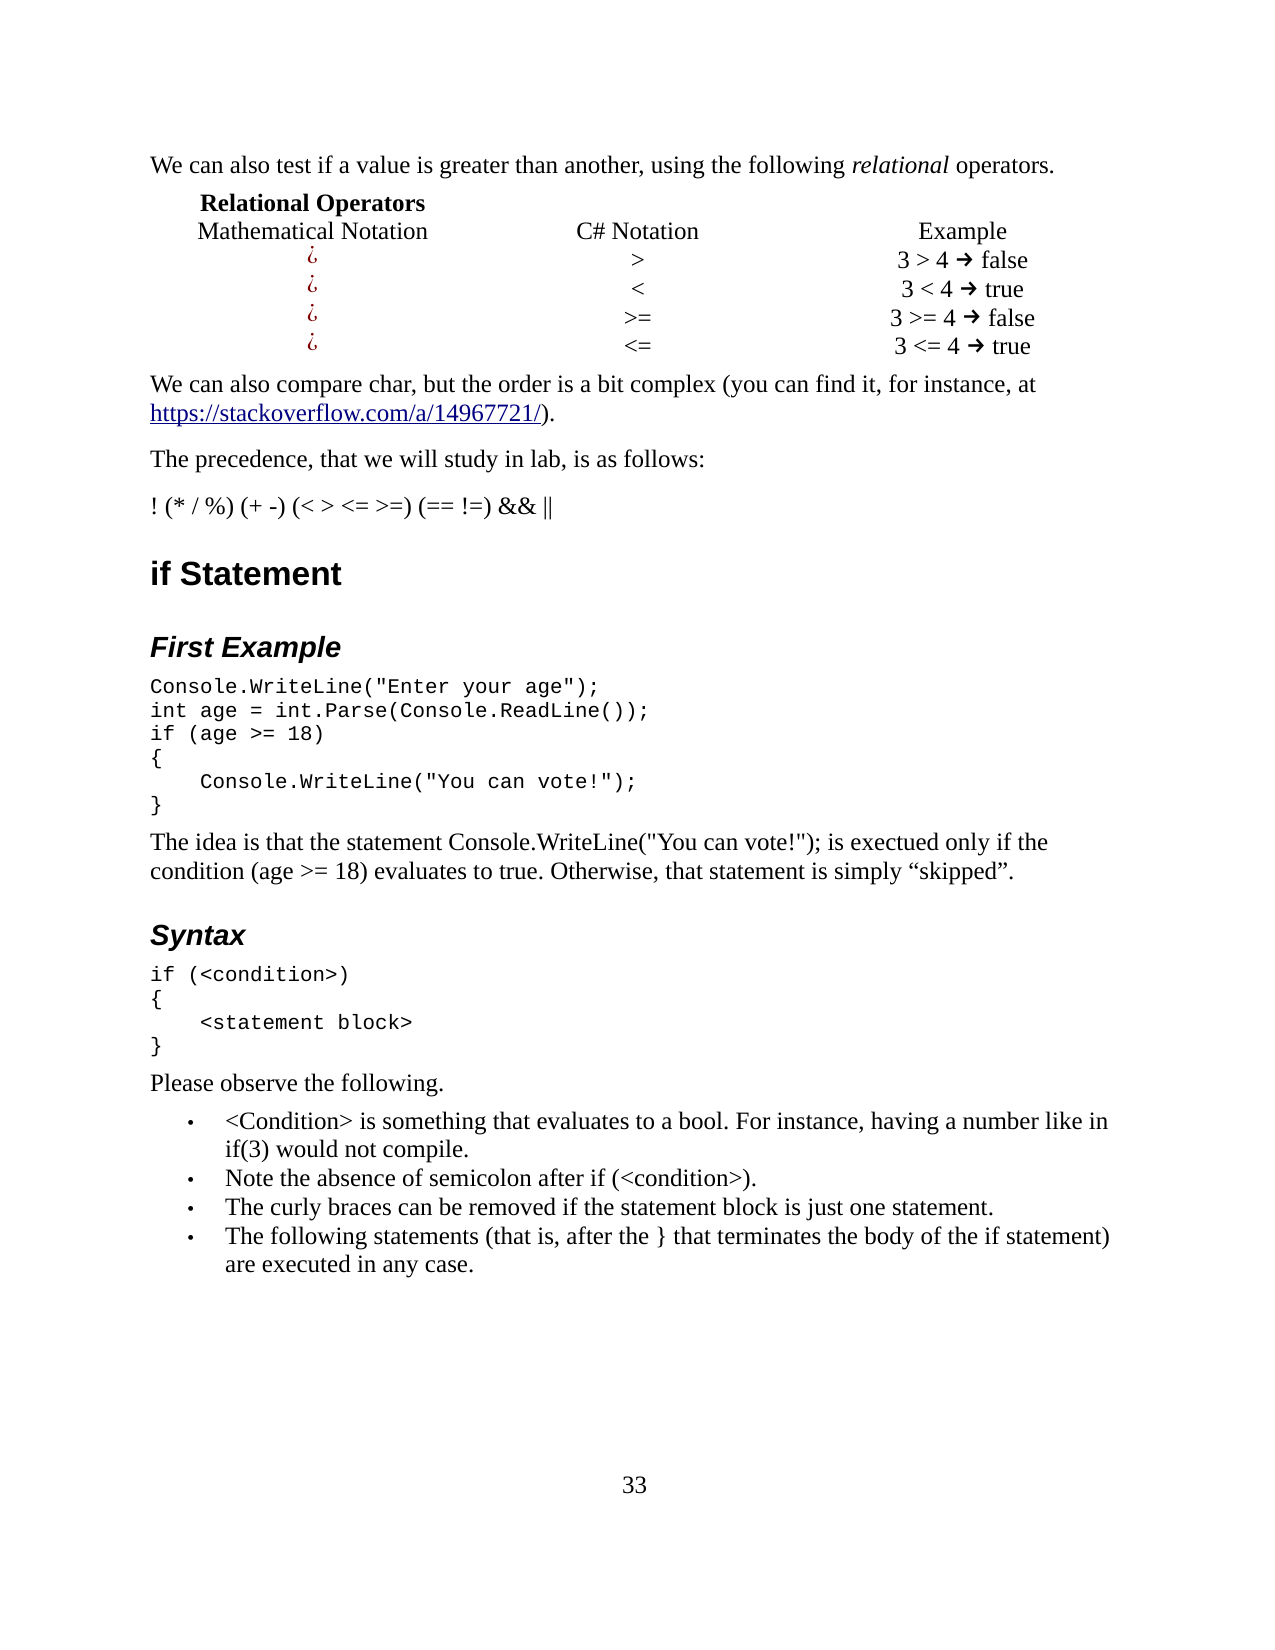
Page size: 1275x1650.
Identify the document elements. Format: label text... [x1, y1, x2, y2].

text The idea is that the statement Console.WriteLine("You can vote!"); is exectued only if the condition (age >= 18) evaluates to true. Otherwise, that statement is simply “skipped”. [150, 827, 1125, 884]
table_cell 3 > 4 false [800, 245, 1125, 274]
table_cell < [475, 274, 800, 303]
table_header [800, 188, 1125, 216]
text if (age >= 18) [150, 723, 1125, 747]
table_header [475, 188, 800, 216]
text { [150, 747, 1125, 771]
text Please observe the following. [150, 1068, 1125, 1097]
list <Condition> is something that evaluates to a bool. For instance, having a number like in if(3) would not compile. [187, 1106, 1125, 1163]
table_cell 3 >= 4 false [800, 303, 1125, 331]
table_cell > [475, 245, 800, 274]
list Note the absence of semicolon after if (<condition>). [187, 1163, 1125, 1192]
text } [150, 794, 1125, 818]
table_cell C# Notation [475, 216, 800, 245]
subtitle Syntax [150, 918, 1125, 952]
table_cell [150, 331, 475, 360]
text Console.WriteLine("You can vote!"); [150, 771, 1125, 794]
table_cell 3 <= 4 true [800, 331, 1125, 360]
text The precedence, that we will study in lab, is as follows: [150, 444, 1125, 473]
table_cell [150, 245, 475, 274]
subtitle if Statement [150, 554, 1125, 593]
table_cell <= [475, 331, 800, 360]
text if (<condition>) [150, 964, 1125, 988]
table_cell [150, 303, 475, 331]
list The curly braces can be removed if the statement block is just one statement. [187, 1192, 1125, 1221]
text We can also compare char, but the order is a bit complex (you can find it, for instance, at https://stackoverflow.com/a/14967721/). [150, 369, 1125, 427]
table_cell [150, 274, 475, 303]
text int age = int.Parse(Console.ReadLine()); [150, 700, 1125, 723]
subtitle First Example [150, 630, 1125, 664]
table_cell 3 < 4 true [800, 274, 1125, 303]
text <statement block> [150, 1012, 1125, 1035]
text } [150, 1035, 1125, 1059]
text ! (* / %) (+ -) (< > <= >=) (== !=) && || [150, 491, 1125, 520]
list The following statements (that is, after the } that terminates the body of the if statement) are executed in any case. [187, 1221, 1125, 1278]
text We can also test if a value is greater than another, using the following relational operators. [150, 150, 1125, 179]
table_cell Mathematical Notation [150, 216, 475, 245]
table_cell Example [800, 216, 1125, 245]
table_header Relational Operators [150, 188, 475, 216]
text Console.WriteLine("Enter your age"); [150, 676, 1125, 700]
text { [150, 988, 1125, 1012]
table_cell >= [475, 303, 800, 331]
